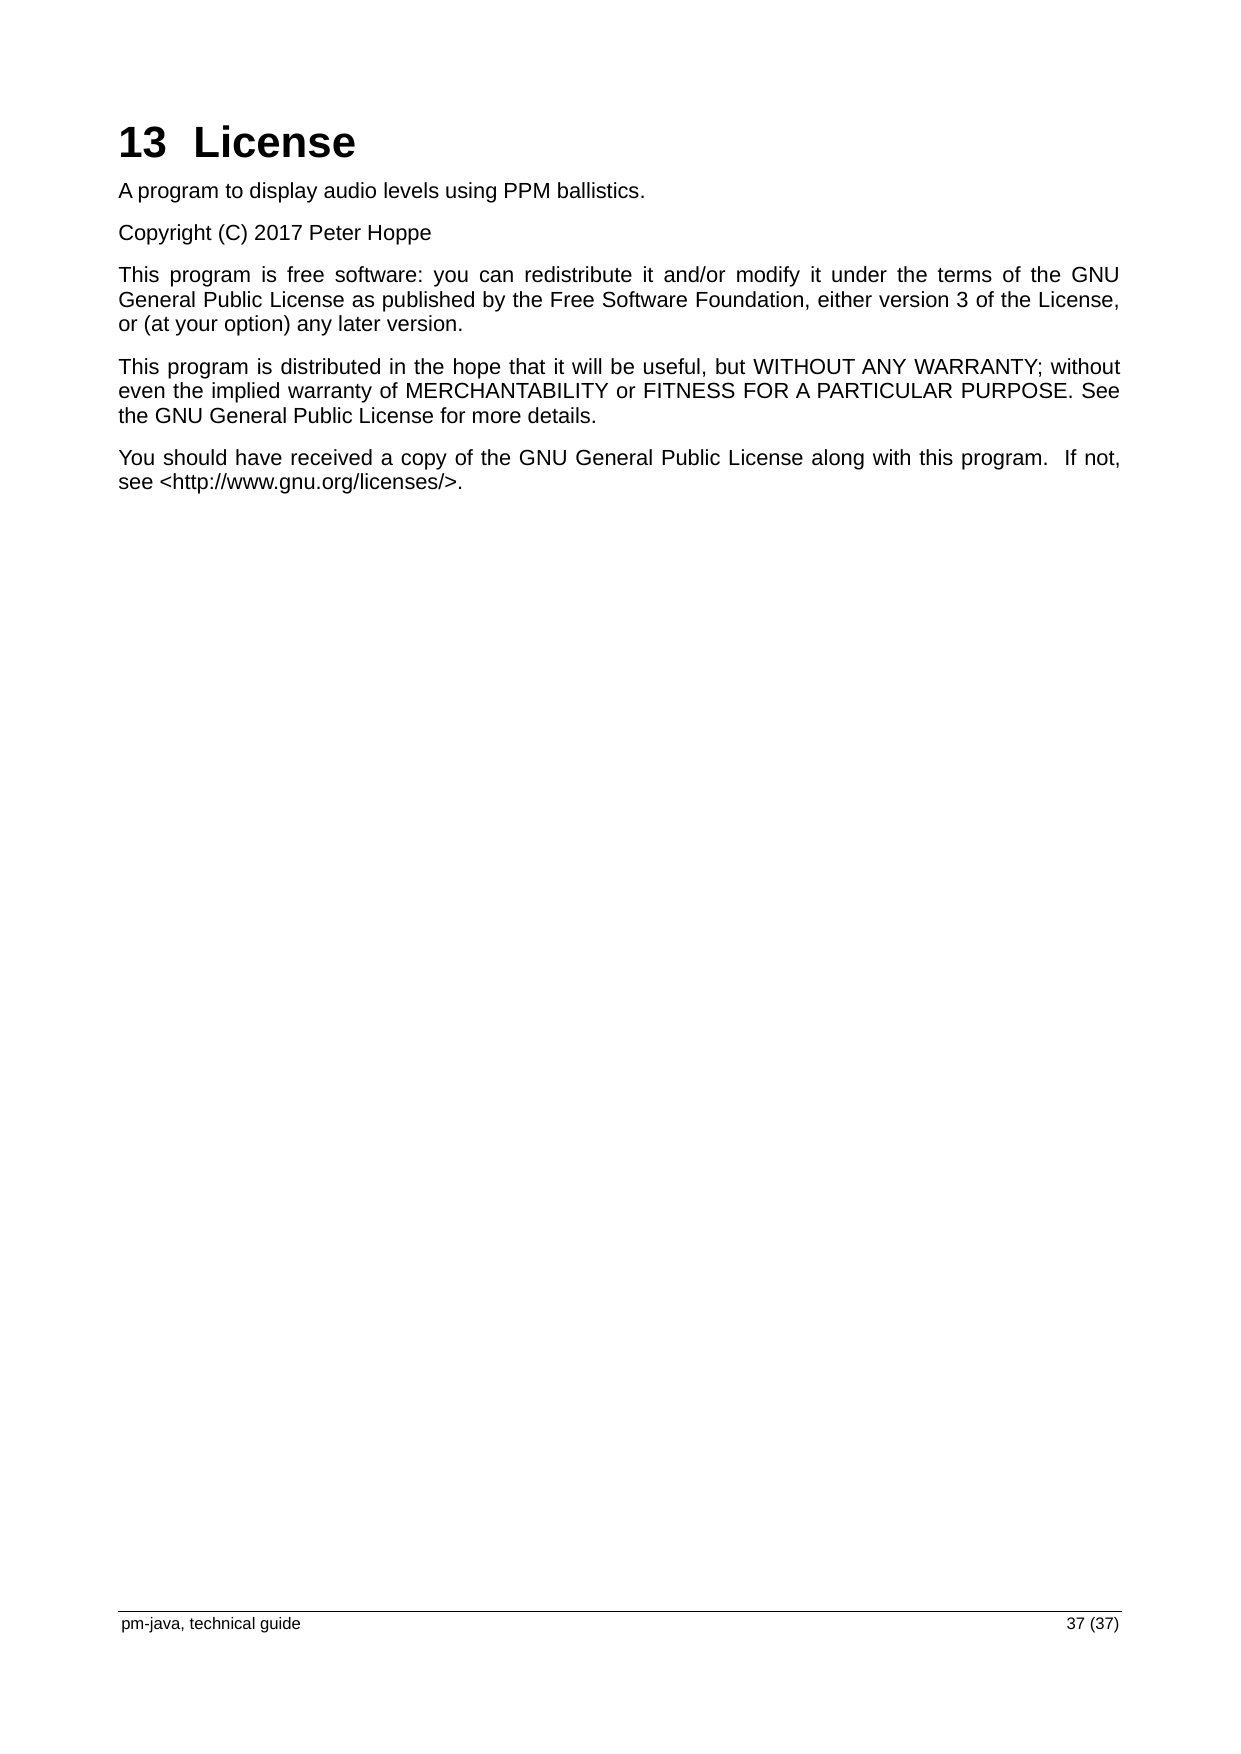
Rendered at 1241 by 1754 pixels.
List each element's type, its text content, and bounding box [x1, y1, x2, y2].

text Copyright (C) 2017 Peter Hoppe [118, 221, 1122, 245]
text This program is free software: you can redistribute it and/or modify it under the terms of the GNU General Public License as published by the Free Software Foundation, either version 3 of the License, or (at your option) any later version. [118, 263, 1122, 337]
text You should have received a copy of the GNU General Public License along with this program. If not, see <http://www.gnu.org/licenses/>. [118, 445, 1122, 494]
text A program to display audio levels using PPM ballistics. [118, 179, 1122, 203]
subtitle License [118, 118, 1122, 167]
text This program is distributed in the hope that it will be useful, but WITHOUT ANY WARRANTY; without even the implied warranty of MERCHANTABILITY or FITNESS FOR A PARTICULAR PURPOSE. See the GNU General Public License for more details. [118, 354, 1122, 428]
